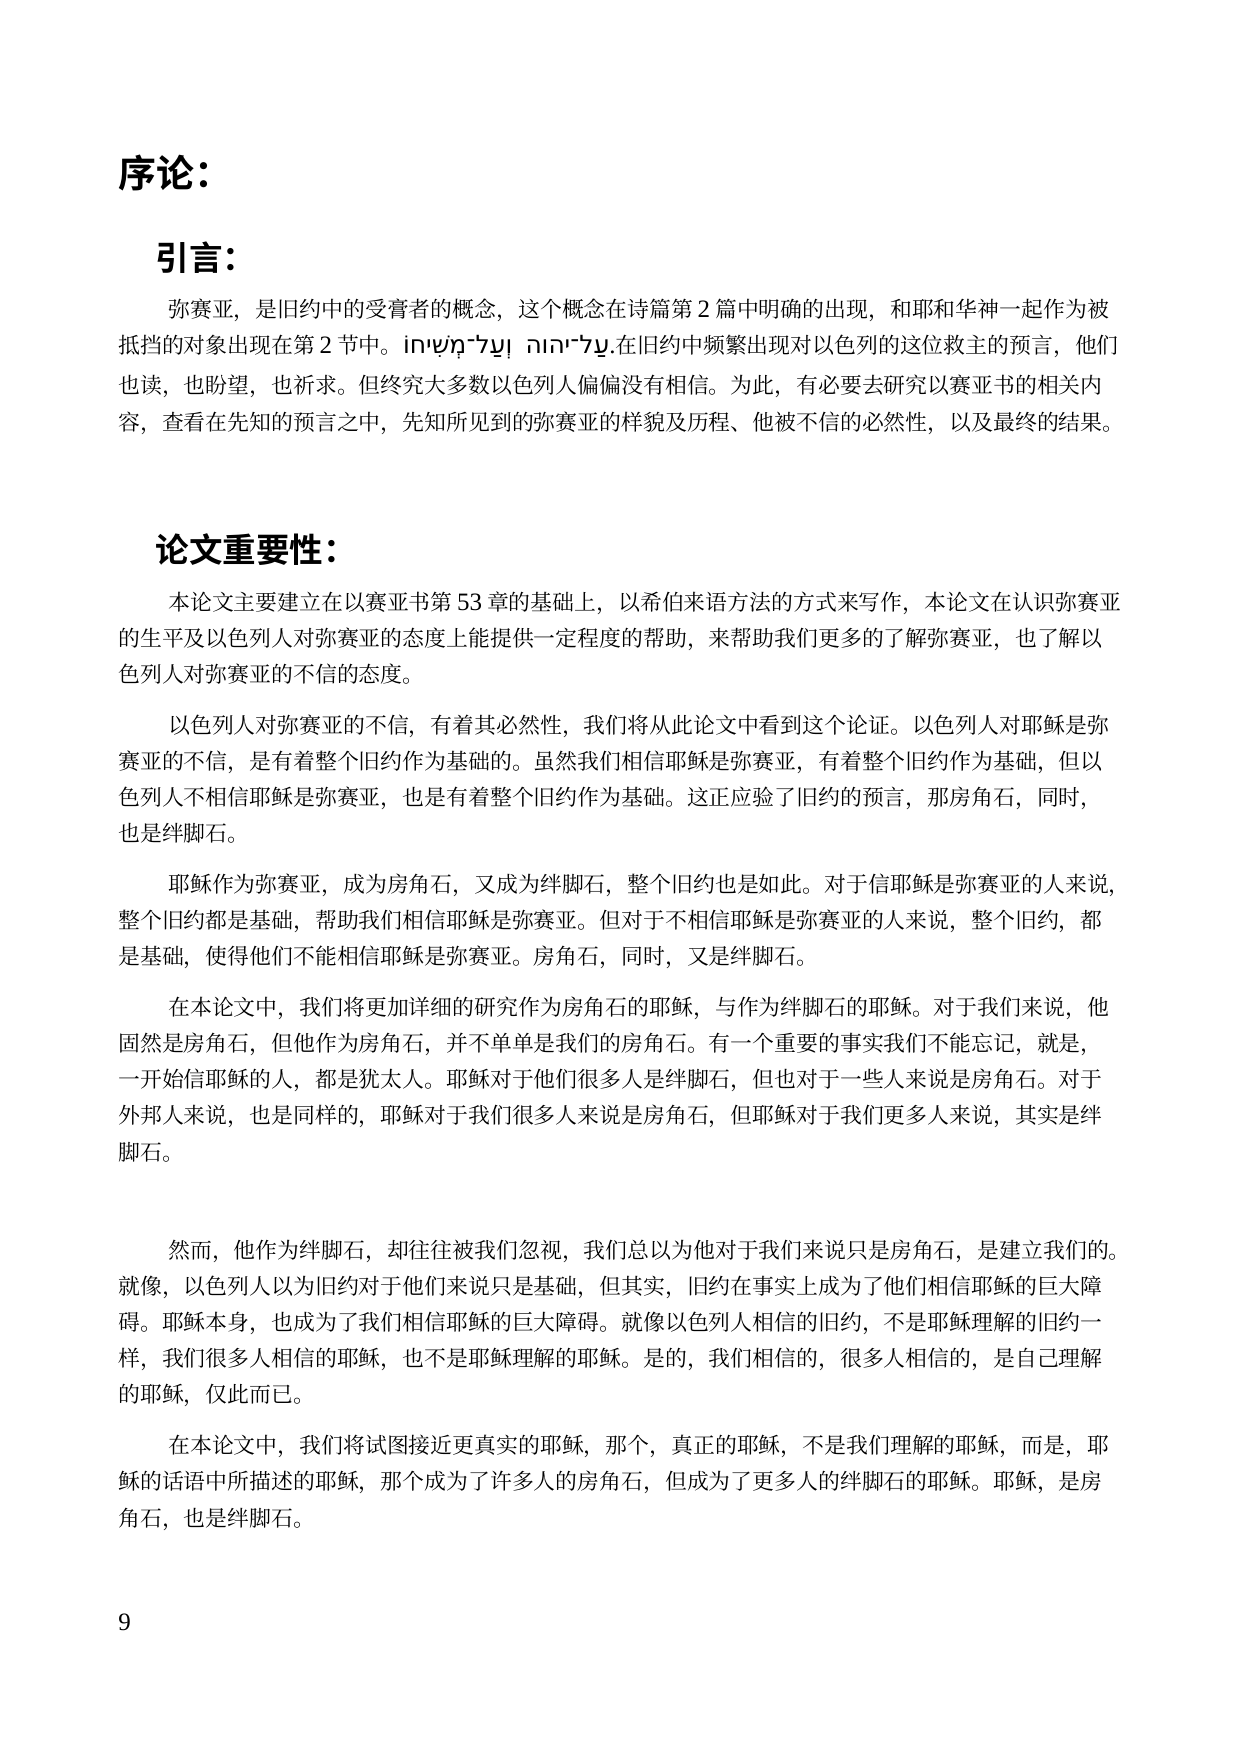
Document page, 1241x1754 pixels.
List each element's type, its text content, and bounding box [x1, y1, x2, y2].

text 在本论文中，我们将更加详细的研究作为房角石的耶稣，与作为绊脚石的耶稣。对于我们来说，他固然是房角石，但他作为房角石，并不单单是我们的房角石。有一个重要的事实我们不能忘记，就是，一开始信耶稣的人，都是犹太人。耶稣对于他们很多人是绊脚石，但也对于一些人来说是房角石。对于外邦人来说，也是同样的，耶稣对于我们很多人来说是房角石，但耶稣对于我们更多人来说，其实是绊脚石。 [118, 990, 1122, 1166]
text 耶稣作为弥赛亚，成为房角石，又成为绊脚石，整个旧约也是如此。对于信耶稣是弥赛亚的人来说，整个旧约都是基础，帮助我们相信耶稣是弥赛亚。但对于不相信耶稣是弥赛亚的人来说，整个旧约，都是基础，使得他们不能相信耶稣是弥赛亚。房角石，同时，又是绊脚石。 [118, 867, 1122, 971]
text 以色列人对弥赛亚的不信，有着其必然性，我们将从此论文中看到这个论证。以色列人对耶稣是弥赛亚的不信，是有着整个旧约作为基础的。虽然我们相信耶稣是弥赛亚，有着整个旧约作为基础，但以色列人不相信耶稣是弥赛亚，也是有着整个旧约作为基础。这正应验了旧约的预言，那房角石，同时，也是绊脚石。 [118, 708, 1122, 848]
text 在本论文中，我们将试图接近更真实的耶稣，那个，真正的耶稣，不是我们理解的耶稣，而是，耶稣的话语中所描述的耶稣，那个成为了许多人的房角石，但成为了更多人的绊脚石的耶稣。耶稣，是房角石，也是绊脚石。 [118, 1428, 1122, 1532]
text 本论文主要建立在以赛亚书第53章的基础上，以希伯来语方法的方式来写作，本论文在认识弥赛亚的生平及以色列人对弥赛亚的态度上能提供一定程度的帮助，来帮助我们更多的了解弥赛亚，也了解以色列人对弥赛亚的不信的态度。 [118, 585, 1122, 689]
subtitle 引言： [118, 231, 1122, 280]
subtitle 序论： [118, 143, 1122, 198]
subtitle 论文重要性： [118, 524, 1122, 572]
text 弥赛亚，是旧约中的受膏者的概念，这个概念在诗篇第2篇中明确的出现，和耶和华神一起作为被抵挡的对象出现在第2节中。עַל־יהוה וְעַל־מְשִׁיחוׂ.在旧约中频繁出现对以色列的这位救主的预言，他们也读，也盼望，也祈求。但终究大多数以色列人偏偏没有相信。为此，有必要去研究以赛亚书的相关内容，查看在先知的预言之中，先知所见到的弥赛亚的样貌及历程、他被不信的必然性，以及最终的结果。 [118, 292, 1122, 436]
text 然而，他作为绊脚石，却往往被我们忽视，我们总以为他对于我们来说只是房角石，是建立我们的。就像，以色列人以为旧约对于他们来说只是基础，但其实，旧约在事实上成为了他们相信耶稣的巨大障碍。耶稣本身，也成为了我们相信耶稣的巨大障碍。就像以色列人相信的旧约，不是耶稣理解的旧约一样，我们很多人相信的耶稣，也不是耶稣理解的耶稣。是的，我们相信的，很多人相信的，是自己理解的耶稣，仅此而已。 [118, 1233, 1122, 1409]
